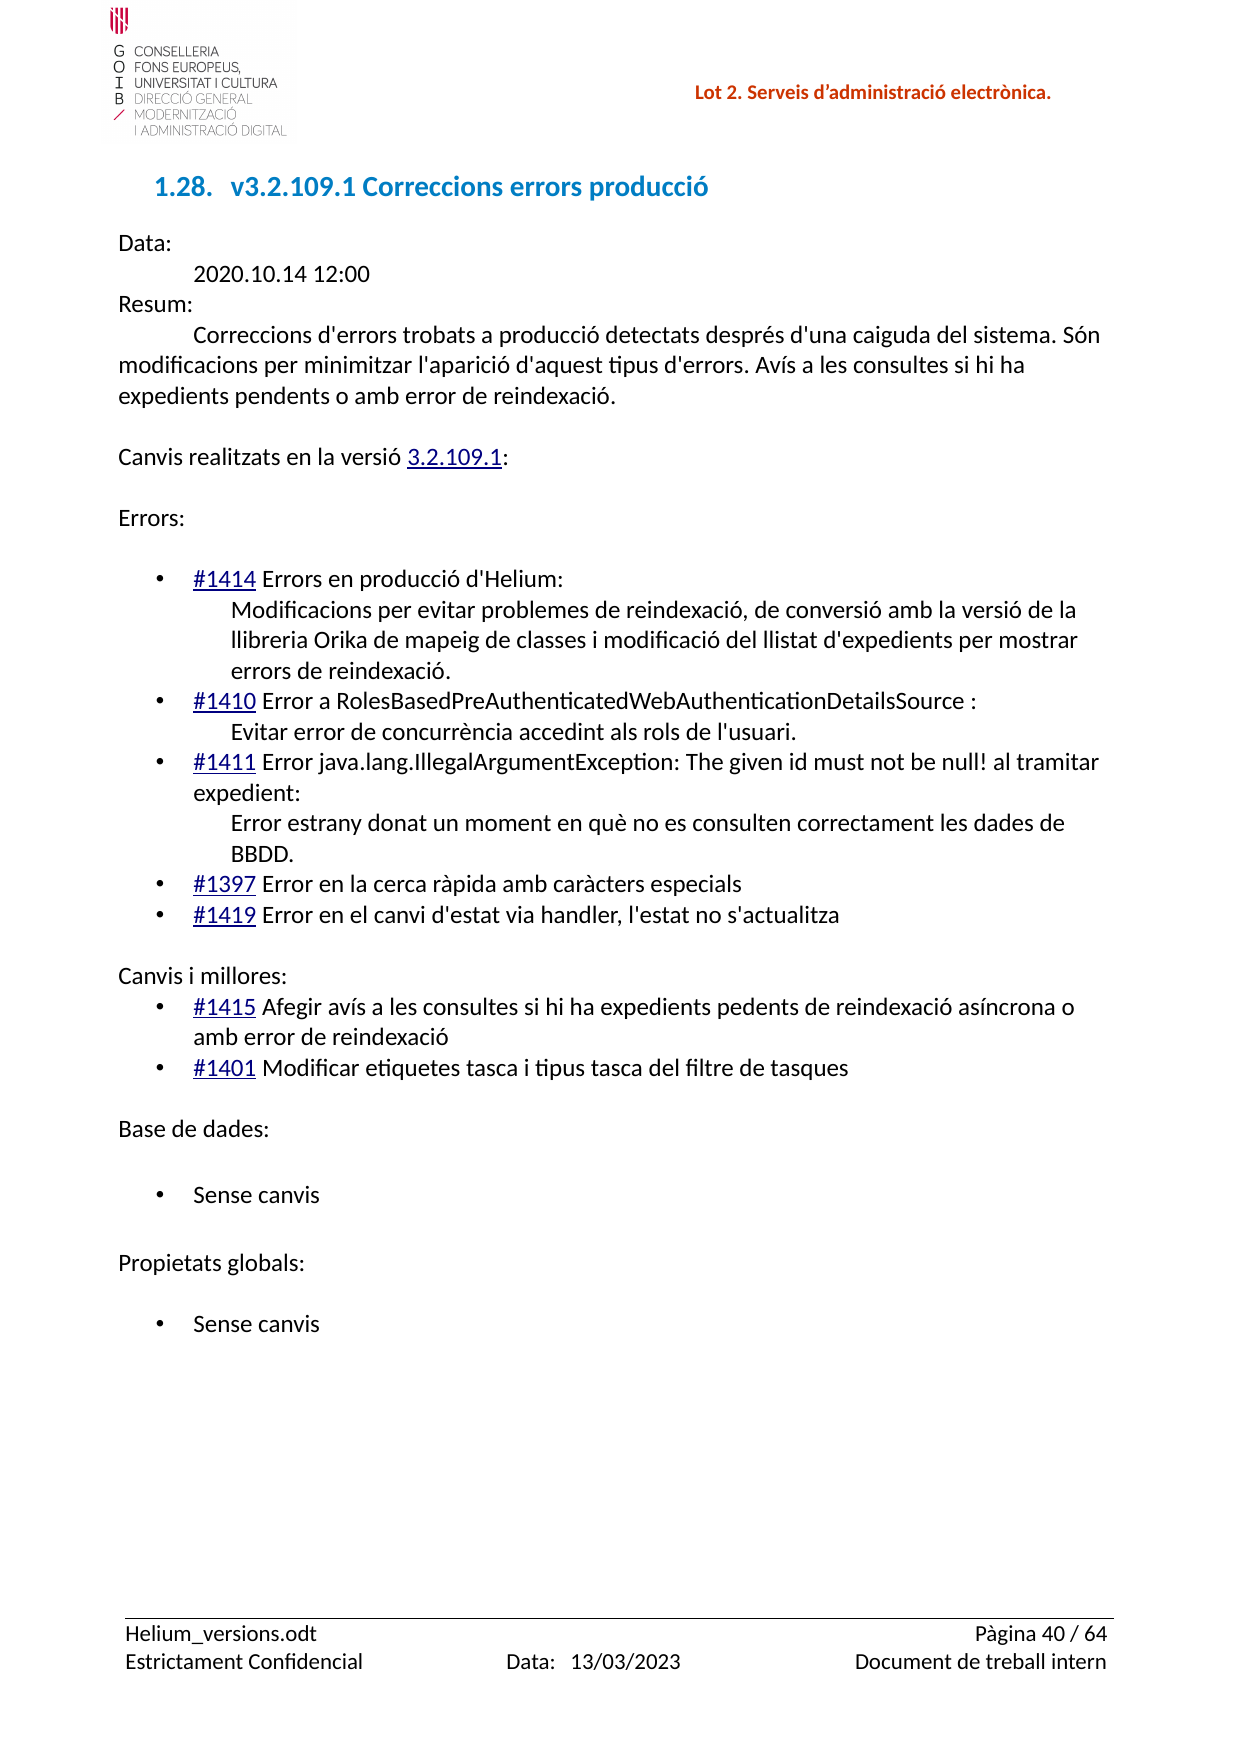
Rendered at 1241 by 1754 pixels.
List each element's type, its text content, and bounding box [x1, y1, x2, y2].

text Correccions d'errors trobats a producció detectats després d'una caiguda del sistema. Són modificacions per minimitzar l'aparició d'aquest tipus d'errors. Avís a les consultes si hi ha expedients pendents o amb error de reindexació. [118, 319, 1122, 411]
list Sense canvis [156, 1308, 1122, 1338]
list Modificacions per evitar problemes de reindexació, de conversió amb la versió de la llibreria Orika de mapeig de classes i modificació del llistat d'expedients per mostrar errors de reindexació. [193, 594, 1122, 685]
text Base de dades: [118, 1113, 1122, 1143]
text Data: [118, 228, 1122, 258]
text Resum: [118, 289, 1122, 319]
list #1401 Modificar etiquetes tasca i tipus tasca del filtre de tasques [156, 1052, 1122, 1082]
list #1414 Errors en producció d'Helium: [156, 563, 1122, 594]
list Sense canvis [156, 1180, 1122, 1210]
text Canvis i millores: [118, 960, 1122, 991]
list #1410 Error a RolesBasedPreAuthenticatedWebAuthenticationDetailsSource : [156, 685, 1122, 716]
list #1397 Error en la cerca ràpida amb caràcters especials [156, 868, 1122, 899]
list #1415 Afegir avís a les consultes si hi ha expedients pedents de reindexació asíncrona o amb error de reindexació [156, 991, 1122, 1052]
picture [100, 0, 297, 144]
list Evitar error de concurrència accedint als rols de l'usuari. [193, 716, 1122, 746]
list #1411 Error java.lang.IllegalArgumentException: The given id must not be null! al tramitar expedient: [156, 746, 1122, 807]
list Error estrany donat un moment en què no es consulten correctament les dades de BBDD. [193, 807, 1122, 868]
text 2020.10.14 12:00 [118, 258, 1122, 289]
text Propietats globals: [118, 1247, 1122, 1277]
text Canvis realitzats en la versió 3.2.109.1: [118, 441, 1122, 472]
text Errors: [118, 502, 1122, 533]
list #1419 Error en el canvi d'estat via handler, l'estat no s'actualitza [156, 899, 1122, 929]
subtitle v3.2.109.1 Correccions errors producció [153, 168, 1122, 204]
